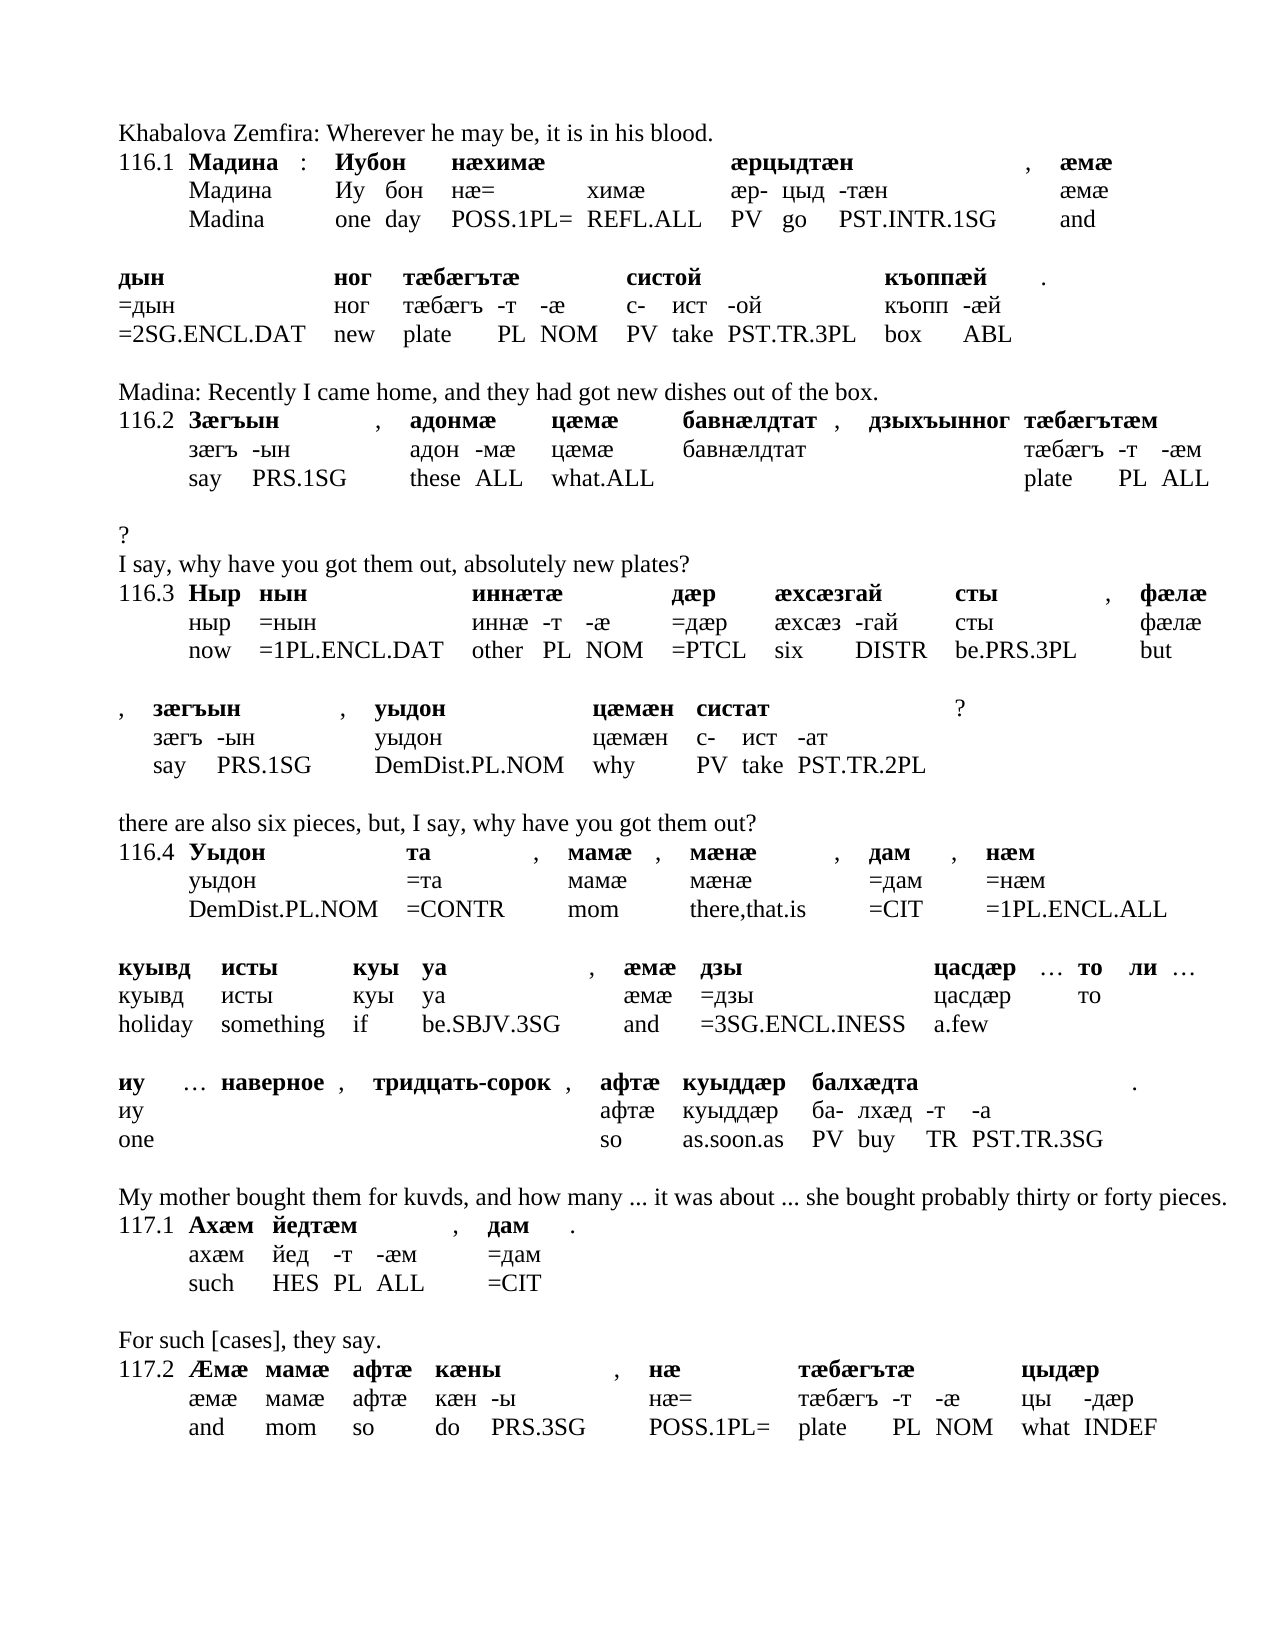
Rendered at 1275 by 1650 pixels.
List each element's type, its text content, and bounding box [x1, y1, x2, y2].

text be.PRS.3PL [955, 636, 1077, 664]
text , [375, 406, 396, 434]
text тæбæгътæм [1024, 406, 1224, 434]
text =нæм [986, 866, 1168, 894]
text … [1171, 952, 1196, 981]
text , [834, 837, 855, 866]
text ALL [475, 463, 523, 492]
text нæ= [451, 176, 573, 204]
text тæбæгъ [403, 291, 483, 319]
text афтæ [352, 1383, 407, 1412]
text DISTR [855, 636, 927, 664]
text =CONTR [406, 894, 505, 923]
text -æй [963, 291, 1013, 319]
text something [221, 1009, 325, 1038]
text NOM [935, 1412, 993, 1441]
text NOM [540, 319, 598, 348]
text зæгъ [153, 722, 203, 751]
text POSS.1PL= [648, 1412, 770, 1441]
text систой [626, 262, 871, 291]
text what.ALL [551, 463, 655, 492]
text ист [742, 722, 783, 751]
text ALL [376, 1268, 425, 1297]
text PV [626, 319, 658, 348]
text 117.1 [118, 1211, 174, 1239]
text =дам [487, 1239, 542, 1268]
text исты [221, 952, 339, 981]
text фæлæ [1140, 607, 1202, 636]
text ба- [812, 1096, 844, 1124]
text Мадина [188, 176, 272, 204]
text с- [626, 291, 658, 319]
text POSS.1PL= [451, 204, 573, 233]
text ног [333, 262, 389, 291]
text сты [955, 607, 1077, 636]
text … [182, 1067, 207, 1096]
text цæмæн [592, 693, 682, 722]
text афтæ [352, 1354, 421, 1383]
text ахæм [188, 1239, 244, 1268]
text зæгъын [153, 693, 326, 722]
text PST.TR.2PL [797, 751, 927, 779]
text there,that.is [689, 894, 806, 923]
text , [339, 693, 361, 722]
text -æ [935, 1383, 993, 1412]
text plate [798, 1412, 878, 1441]
text plate [1024, 463, 1104, 492]
text HES [272, 1268, 319, 1297]
text plate [403, 319, 483, 348]
text : [300, 147, 321, 176]
text =дæр [671, 607, 747, 636]
text цæмæ [551, 434, 655, 463]
text go [782, 204, 825, 233]
text нæм [986, 837, 1182, 866]
text PL [333, 1268, 362, 1297]
text дæр [671, 578, 761, 607]
text Зæгъын [188, 406, 361, 434]
text ног [333, 291, 375, 319]
text take [672, 319, 714, 348]
text иннæ [472, 607, 529, 636]
text бон [385, 176, 423, 204]
text бавнæлдтат [682, 434, 806, 463]
text -т [333, 1239, 362, 1268]
text a.few [934, 1009, 1011, 1038]
text -т [542, 607, 572, 636]
text -тæн [838, 176, 997, 204]
text , [588, 952, 609, 981]
text къопп [884, 291, 949, 319]
text =дам [869, 866, 923, 894]
text Khabalova Zemfira: Wherever he may be, it is in his blood. [118, 118, 1249, 147]
text ? [118, 521, 139, 549]
text what [1021, 1412, 1070, 1441]
text къоппæй [884, 262, 1027, 291]
text уыдон [374, 722, 565, 751]
text -æм [376, 1239, 425, 1268]
text and [1059, 204, 1109, 233]
text PST.INTR.1SG [838, 204, 997, 233]
text тæбæгъ [1024, 434, 1104, 463]
text I say, why have you got them out, absolutely new plates? [118, 549, 1249, 578]
text ли [1129, 952, 1157, 981]
text -ын [217, 722, 312, 751]
text , [338, 1067, 359, 1096]
text Madina: Recently I came home, and they had got new dishes out of the box. [118, 377, 1249, 406]
text адон [409, 434, 461, 463]
text =нын [259, 607, 444, 636]
text фæлæ [1140, 578, 1216, 607]
text уыдон [188, 866, 379, 894]
text то [1078, 981, 1101, 1009]
text PL [1118, 463, 1147, 492]
text PST.TR.3SG [972, 1124, 1104, 1153]
text , [1025, 147, 1046, 176]
text дзы [700, 952, 920, 981]
text тридцать-сорок [373, 1067, 551, 1096]
text as.soon.as [682, 1124, 784, 1153]
text тæбæгътæ [798, 1354, 1007, 1383]
text цæмæн [592, 722, 668, 751]
text нæхимæ [451, 147, 717, 176]
text мамæ [568, 866, 627, 894]
text . [569, 1211, 590, 1239]
text PST.TR.3PL [727, 319, 857, 348]
text мамæ [265, 1354, 338, 1383]
text take [742, 751, 783, 779]
text TR [926, 1124, 958, 1153]
text . [1040, 262, 1061, 291]
text дын [118, 262, 320, 291]
text афтæ [600, 1096, 655, 1124]
text =PTCL [671, 636, 747, 664]
text -а [972, 1096, 1104, 1124]
text афтæ [600, 1067, 669, 1096]
text -дæр [1084, 1383, 1157, 1412]
text =1PL.ENCL.ALL [986, 894, 1168, 923]
text исты [221, 981, 325, 1009]
text such [188, 1268, 244, 1297]
text . [1131, 1067, 1152, 1096]
text иннæтæ [472, 578, 658, 607]
text PV [812, 1124, 844, 1153]
text and [623, 1009, 673, 1038]
text адонмæ [409, 406, 537, 434]
text куыддæр [682, 1096, 784, 1124]
text be.SBJV.3SG [422, 1009, 561, 1038]
text то [1078, 952, 1115, 981]
text 116.2 [118, 406, 174, 434]
text , [118, 693, 139, 722]
text балхæдта [812, 1067, 1118, 1096]
text , [452, 1211, 473, 1239]
text куыддæр [682, 1067, 798, 1096]
text æмæ [188, 1383, 237, 1412]
text PV [696, 751, 728, 779]
text , [614, 1354, 635, 1383]
text PRS.1SG [217, 751, 312, 779]
text 116.4 [118, 837, 174, 866]
text why [592, 751, 668, 779]
text дам [869, 837, 937, 866]
text наверное [221, 1067, 324, 1096]
text куывд [118, 981, 193, 1009]
text та [406, 837, 519, 866]
text -æ [540, 291, 598, 319]
text so [352, 1412, 407, 1441]
text -т [892, 1383, 921, 1412]
text æмæ [623, 981, 673, 1009]
text куы [353, 981, 394, 1009]
text æхсæзгай [774, 578, 941, 607]
text тæбæгътæ [403, 262, 612, 291]
text æхсæз [774, 607, 841, 636]
text уа [422, 952, 575, 981]
text -ат [797, 722, 927, 751]
text DemDist.PL.NOM [374, 751, 565, 779]
text =1PL.ENCL.DAT [259, 636, 444, 664]
text =дын [118, 291, 306, 319]
text and [188, 1412, 237, 1441]
text кæны [435, 1354, 600, 1383]
text Уыдон [188, 837, 392, 866]
text ALL [1161, 463, 1210, 492]
text -æ [585, 607, 644, 636]
text æмæ [623, 952, 686, 981]
text цы [1021, 1383, 1070, 1412]
text these [409, 463, 461, 492]
text мæнæ [689, 866, 806, 894]
text =CIT [487, 1268, 542, 1297]
text PL [892, 1412, 921, 1441]
text -ын [252, 434, 347, 463]
text уа [422, 981, 561, 1009]
text лхæд [858, 1096, 912, 1124]
text other [472, 636, 529, 664]
text say [188, 463, 238, 492]
text PRS.3SG [491, 1412, 586, 1441]
text -ой [727, 291, 857, 319]
text , [533, 837, 554, 866]
text Иу [335, 176, 371, 204]
text My mother bought them for kuvds, and how many ... it was about ... she bought probably thirty or forty pieces. [118, 1182, 1249, 1211]
text PL [497, 319, 526, 348]
text six [774, 636, 841, 664]
text ныр [188, 607, 231, 636]
text Мадина [188, 147, 286, 176]
text -æм [1161, 434, 1210, 463]
text 117.2 [118, 1354, 174, 1383]
text дзыхъынног [869, 406, 1010, 434]
text Madina [188, 204, 272, 233]
text , [655, 837, 676, 866]
text say [153, 751, 203, 779]
text Иубон [335, 147, 437, 176]
text йедтæм [272, 1211, 439, 1239]
text ABL [963, 319, 1013, 348]
text holiday [118, 1009, 193, 1038]
text мамæ [568, 837, 641, 866]
text химæ [587, 176, 703, 204]
text -ы [491, 1383, 586, 1412]
text there are also six pieces, but, I say, why have you got them out? [118, 808, 1249, 837]
text ист [672, 291, 714, 319]
text so [600, 1124, 655, 1153]
text PL [542, 636, 572, 664]
text For such [cases], they say. [118, 1326, 1249, 1354]
text цасдæр [934, 952, 1025, 981]
text йед [272, 1239, 319, 1268]
text if [353, 1009, 394, 1038]
text кæн [435, 1383, 477, 1412]
text , [1105, 578, 1126, 607]
text -т [926, 1096, 958, 1124]
text =та [406, 866, 505, 894]
text =3SG.ENCL.INESS [700, 1009, 906, 1038]
text one [335, 204, 371, 233]
text -мæ [475, 434, 523, 463]
text æмæ [1059, 176, 1109, 204]
text box [884, 319, 949, 348]
text Ныр [188, 578, 245, 607]
text тæбæгъ [798, 1383, 878, 1412]
text NOM [585, 636, 644, 664]
text цыдæр [1021, 1354, 1171, 1383]
text buy [858, 1124, 912, 1153]
text мамæ [265, 1383, 324, 1412]
text , [834, 406, 855, 434]
text нын [259, 578, 458, 607]
text зæгъ [188, 434, 238, 463]
text цасдæр [934, 981, 1011, 1009]
text =дзы [700, 981, 906, 1009]
text æмæ [1059, 147, 1123, 176]
text mom [265, 1412, 324, 1441]
text -т [497, 291, 526, 319]
text нæ [648, 1354, 784, 1383]
text мæнæ [689, 837, 820, 866]
text æрцыдтæн [730, 147, 1011, 176]
text PV [730, 204, 768, 233]
text now [188, 636, 231, 664]
text Ахæм [188, 1211, 258, 1239]
text REFL.ALL [587, 204, 703, 233]
text нæ= [648, 1383, 770, 1412]
text ? [954, 693, 975, 722]
text Æмæ [188, 1354, 251, 1383]
text -т [1118, 434, 1147, 463]
text mom [568, 894, 627, 923]
text but [1140, 636, 1202, 664]
text бавнæлдтат [682, 406, 820, 434]
text , [565, 1067, 586, 1096]
text цыд [782, 176, 825, 204]
text one [118, 1124, 154, 1153]
text PRS.1SG [252, 463, 347, 492]
text , [951, 837, 972, 866]
text дам [487, 1211, 556, 1239]
text INDEF [1084, 1412, 1157, 1441]
text куы [353, 952, 408, 981]
text =CIT [869, 894, 923, 923]
text æр- [730, 176, 768, 204]
text -гай [855, 607, 927, 636]
text с- [696, 722, 728, 751]
text … [1039, 952, 1064, 981]
text иу [118, 1067, 168, 1096]
text day [385, 204, 423, 233]
text уыдон [374, 693, 578, 722]
text куывд [118, 952, 207, 981]
text do [435, 1412, 477, 1441]
text 116.3 [118, 578, 174, 607]
text иу [118, 1096, 154, 1124]
text DemDist.PL.NOM [188, 894, 379, 923]
text сты [955, 578, 1091, 607]
text 116.1 [118, 147, 174, 176]
text =2SG.ENCL.DAT [118, 319, 306, 348]
text систат [696, 693, 941, 722]
text цæмæ [551, 406, 668, 434]
text new [333, 319, 375, 348]
